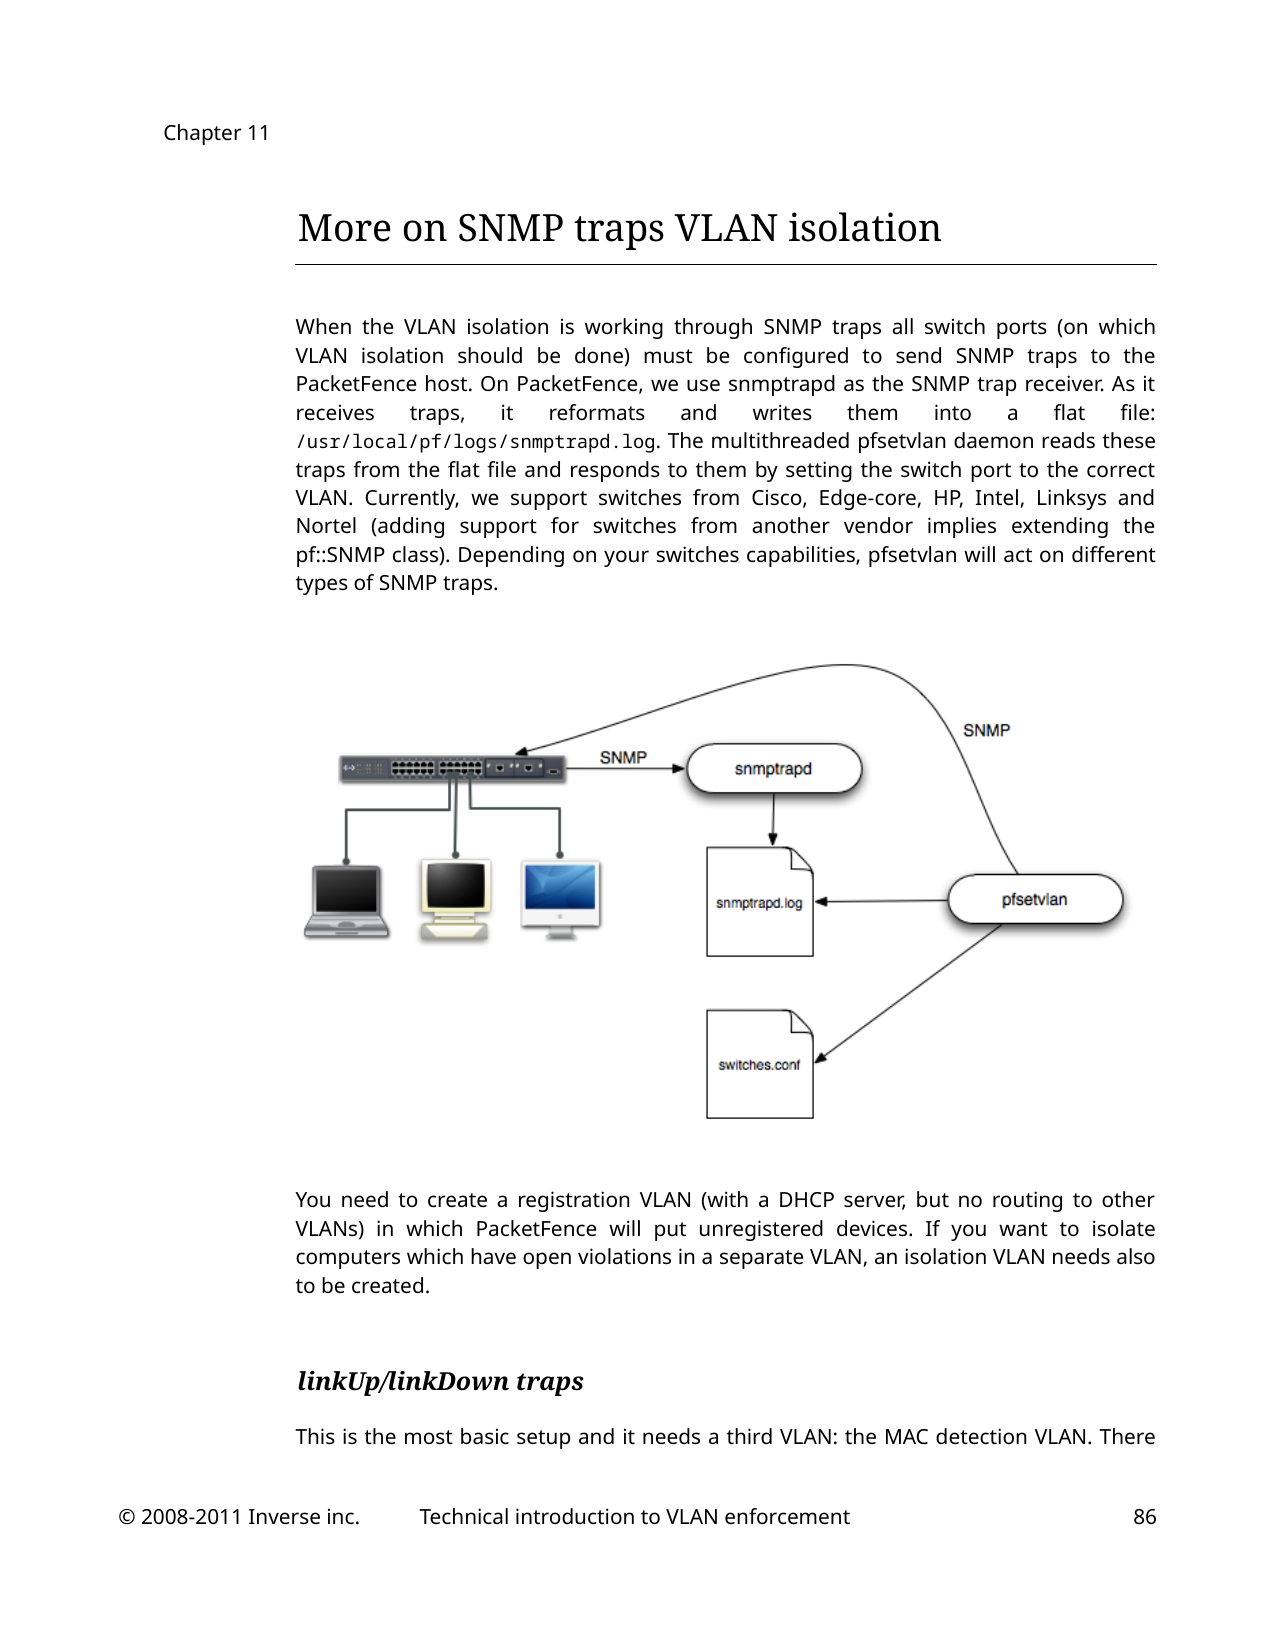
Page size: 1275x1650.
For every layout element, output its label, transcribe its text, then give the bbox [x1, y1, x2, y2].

subtitle linkUp/linkDown traps [260, 1364, 1157, 1398]
subtitle More on SNMP traps VLAN isolation [295, 201, 1157, 264]
text When the VLAN isolation is working through SNMP traps all switch ports (on which VLAN isolation should be done) must be configured to send SNMP traps to the PacketFence host. On PacketFence, we use snmptrapd as the SNMP trap receiver. As it receives traps, it reformats and writes them into a flat file: /usr/local/pf/logs/snmptrapd.log. The multithreaded pfsetvlan daemon reads these traps from the flat file and responds to them by setting the switch port to the correct VLAN. Currently, we support switches from Cisco, Edge-core, HP, Intel, Linksys and Nortel (adding support for switches from another vendor implies extending the pf::SNMP class). Depending on your switches capabilities, pfsetvlan will act on different types of SNMP traps. [295, 312, 1157, 597]
text You need to create a registration VLAN (with a DHCP server, but no routing to other VLANs) in which PacketFence will put unregistered devices. If you want to isolate computers which have open violations in a separate VLAN, an isolation VLAN needs also to be created. [295, 1186, 1157, 1299]
text This is the most basic setup and it needs a third VLAN: the MAC detection VLAN. There [295, 1422, 1157, 1451]
picture [288, 649, 1151, 1134]
